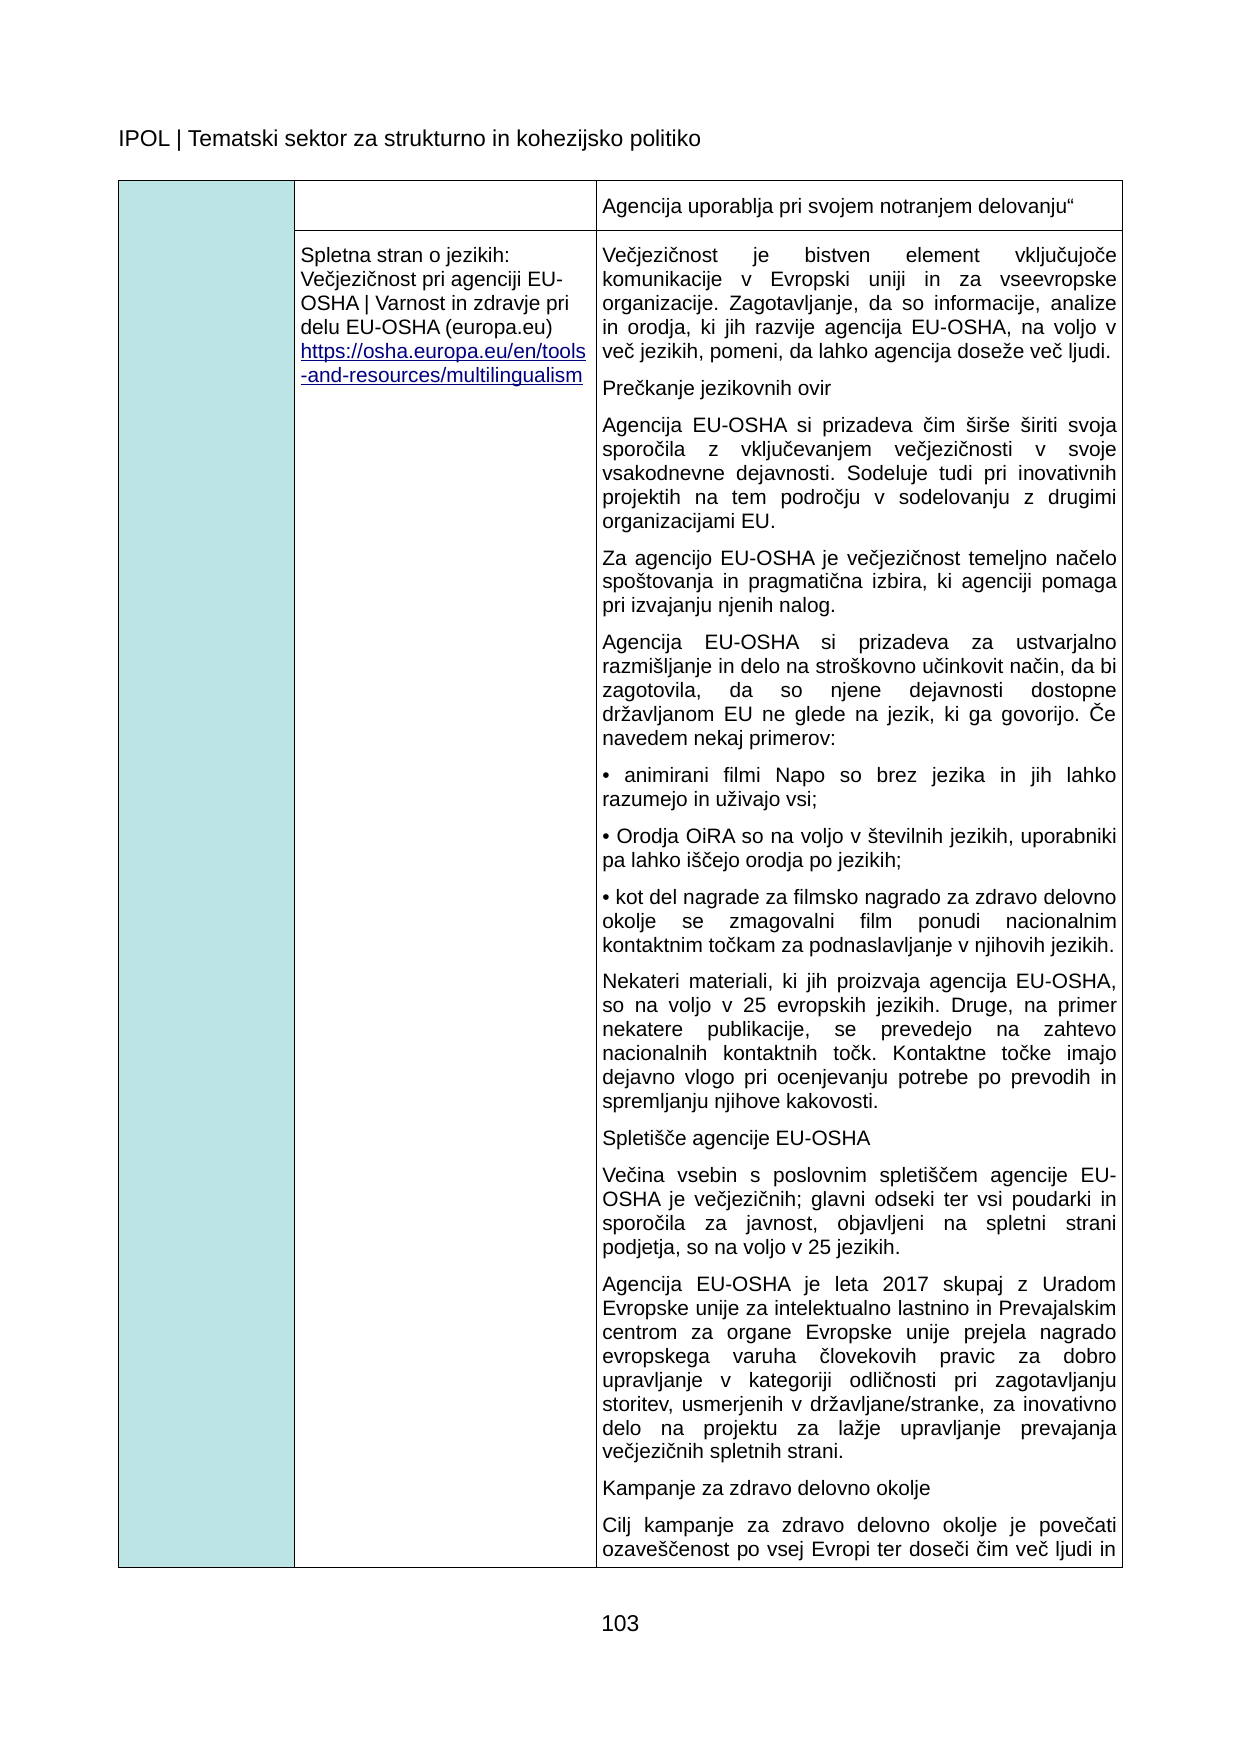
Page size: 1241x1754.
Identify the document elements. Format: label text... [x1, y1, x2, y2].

table_cell Večjezičnost je bistven element vključujoče komunikacije v Evropski uniji in za vseevropske organizacije. Zagotavljanje, da so informacije, analize in orodja, ki jih razvije agencija EU-OSHA, na voljo v več jezikih, pomeni, da lahko agencija doseže več ljudi. Prečkanje jezikovnih ovir Agencija EU-OSHA si prizadeva čim širše širiti svoja sporočila z vključevanjem večjezičnosti v svoje vsakodnevne dejavnosti. Sodeluje tudi pri inovativnih projektih na tem področju v sodelovanju z drugimi organizacijami EU. Za agencijo EU-OSHA je večjezičnost temeljno načelo spoštovanja in pragmatična izbira, ki agenciji pomaga pri izvajanju njenih nalog. Agencija EU-OSHA si prizadeva za ustvarjalno razmišljanje in delo na stroškovno učinkovit način, da bi zagotovila, da so njene dejavnosti dostopne državljanom EU ne glede na jezik, ki ga govorijo. Če navedem nekaj primerov: • animirani filmi Napo so brez jezika in jih lahko razumejo in uživajo vsi; • Orodja OiRA so na voljo v številnih jezikih, uporabniki pa lahko iščejo orodja po jezikih; • kot del nagrade za filmsko nagrado za zdravo delovno okolje se zmagovalni film ponudi nacionalnim kontaktnim točkam za podnaslavljanje v njihovih jezikih. Nekateri materiali, ki jih proizvaja agencija EU-OSHA, so na voljo v 25 evropskih jezikih. Druge, na primer nekatere publikacije, se prevedejo na zahtevo nacionalnih kontaktnih točk. Kontaktne točke imajo dejavno vlogo pri ocenjevanju potrebe po prevodih in spremljanju njihove kakovosti. Spletišče agencije EU-OSHA Večina vsebin s poslovnim spletiščem agencije EU-OSHA je večjezičnih; glavni odseki ter vsi poudarki in sporočila za javnost, objavljeni na spletni strani podjetja, so na voljo v 25 jezikih. Agencija EU-OSHA je leta 2017 skupaj z Uradom Evropske unije za intelektualno lastnino in Prevajalskim centrom za organe Evropske unije prejela nagrado evropskega varuha človekovih pravic za dobro upravljanje v kategoriji odličnosti pri zagotavljanju storitev, usmerjenih v državljane/stranke, za inovativno delo na projektu za lažje upravljanje prevajanja večjezičnih spletnih strani. Kampanje za zdravo delovno okolje Cilj kampanje za zdravo delovno okolje je povečati ozaveščenost po vsej Evropi ter doseči čim več ljudi in [597, 231, 1122, 1567]
table_cell [119, 181, 294, 1567]
table_cell [295, 181, 596, 230]
table_cell Spletna stran o jezikih: Večjezičnost pri agenciji EU-OSHA | Varnost in zdravje pri delu EU-OSHA (europa.eu) https://osha.europa.eu/en/tools-and-resources/multilingualism [295, 231, 596, 1567]
table_cell Agencija uporablja pri svojem notranjem delovanju“ [597, 181, 1122, 230]
